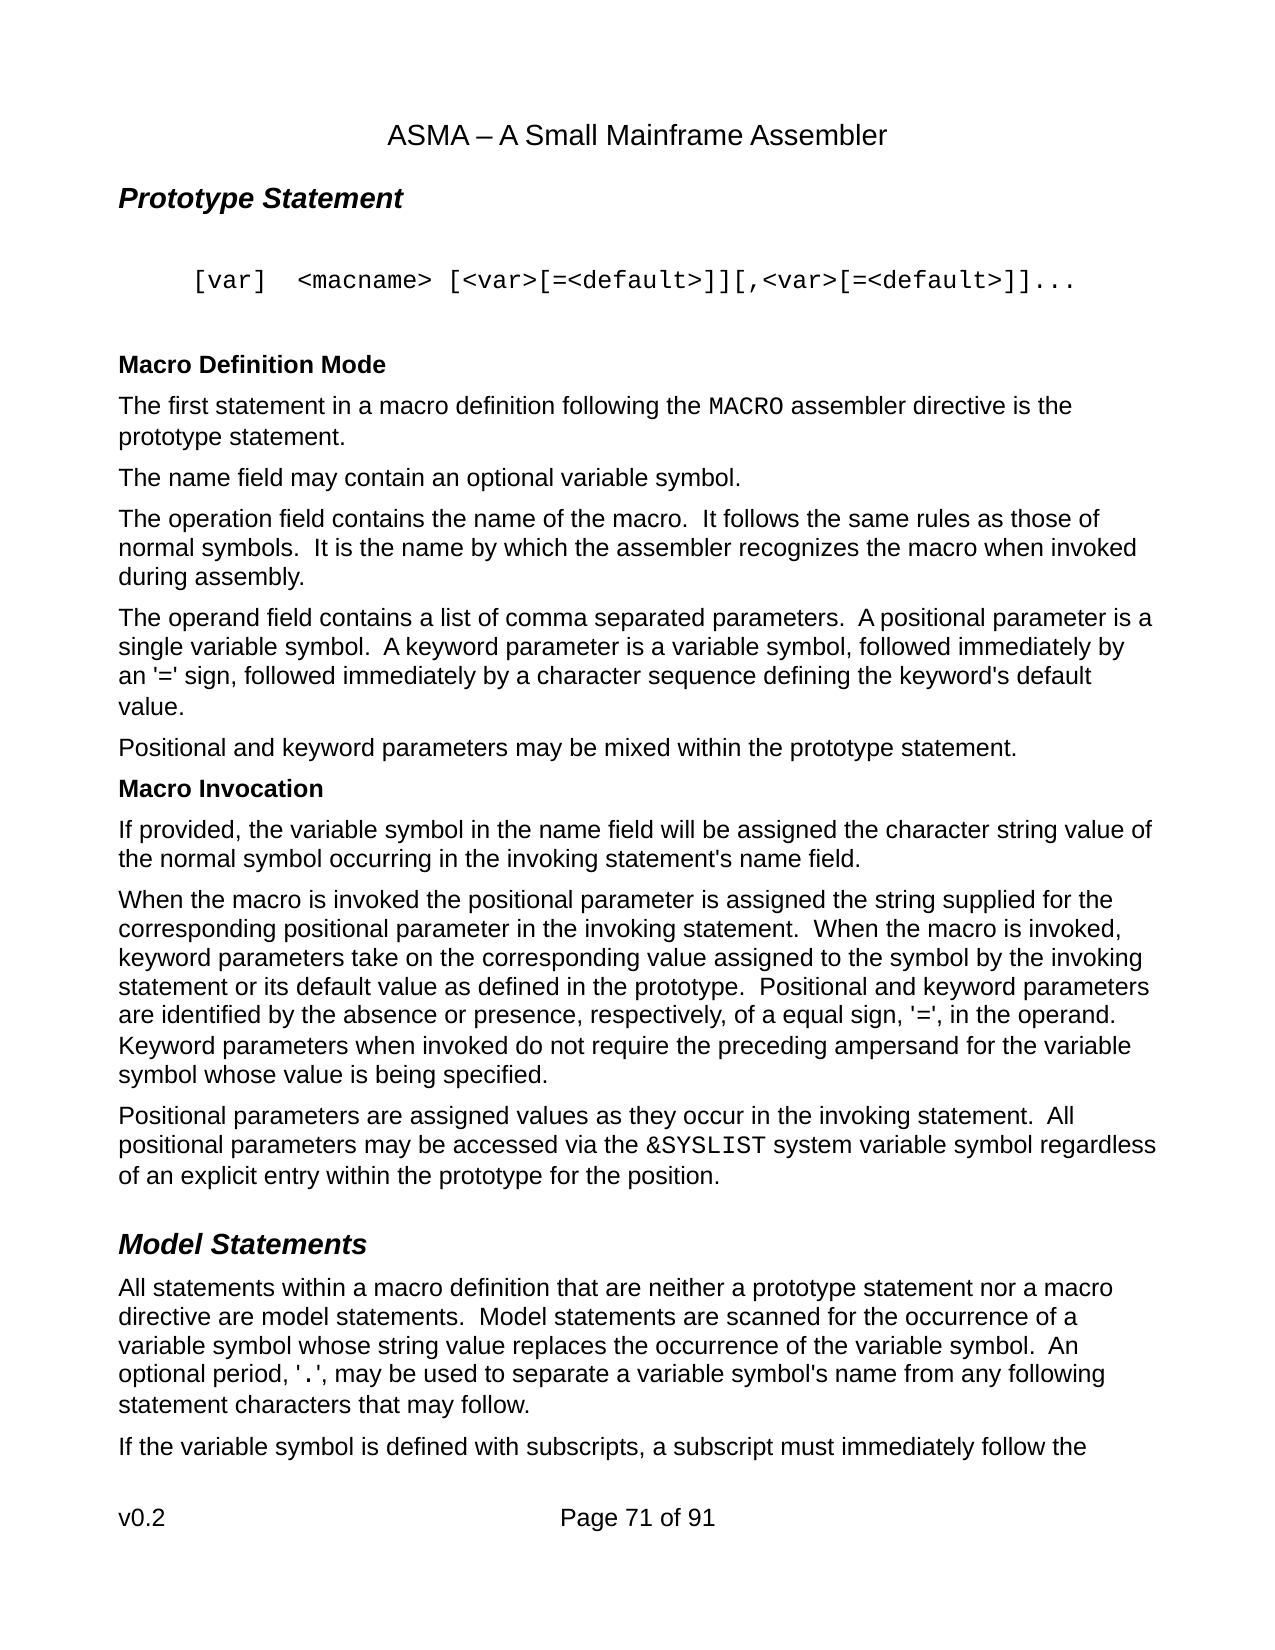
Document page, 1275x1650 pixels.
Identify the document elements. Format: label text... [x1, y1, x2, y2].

text If the variable symbol is defined with subscripts, a subscript must immediately follow the [118, 1432, 1157, 1460]
text All statements within a macro definition that are neither a prototype statement nor a macro directive are model statements. Model statements are scanned for the occurrence of a variable symbol whose string value replaces the occurrence of the variable symbol. An optional period, '.', may be used to separate a variable symbol's name from any following statement characters that may follow. [118, 1273, 1157, 1419]
text [var] <macname> [<var>[=<default>]][,<var>[=<default>]]... [192, 268, 1157, 296]
text The name field may contain an optional variable symbol. [118, 463, 1157, 492]
text The operand field contains a list of comma separated parameters. A positional parameter is a single variable symbol. A keyword parameter is a variable symbol, followed immediately by an '=' sign, followed immediately by a character sequence defining the keyword's default value. [118, 603, 1157, 720]
text The operation field contains the name of the macro. It follows the same rules as those of normal symbols. It is the name by which the assembler recognizes the macro when invoked during assembly. [118, 504, 1157, 591]
text Macro Invocation [118, 774, 1157, 803]
subtitle Model Statements [118, 1227, 1157, 1261]
text Positional parameters are assigned values as they occur in the invoking statement. All positional parameters may be accessed via the &SYSLIST system variable symbol regardless of an explicit entry within the prototype for the position. [118, 1101, 1157, 1190]
text The first statement in a macro definition following the MACRO assembler directive is the prototype statement. [118, 391, 1157, 451]
subtitle Prototype Statement [118, 181, 1157, 215]
text Positional and keyword parameters may be mixed within the prototype statement. [118, 733, 1157, 762]
text Macro Definition Mode [118, 350, 1157, 378]
text If provided, the variable symbol in the name field will be assigned the character string value of the normal symbol occurring in the invoking statement's name field. [118, 815, 1157, 873]
text When the macro is invoked the positional parameter is assigned the string supplied for the corresponding positional parameter in the invoking statement. When the macro is invoked, keyword parameters take on the corresponding value assigned to the symbol by the invoking statement or its default value as defined in the prototype. Positional and keyword parameters are identified by the absence or presence, respectively, of a equal sign, '=', in the operand. Keyword parameters when invoked do not require the preceding ampersand for the variable symbol whose value is being specified. [118, 885, 1157, 1089]
